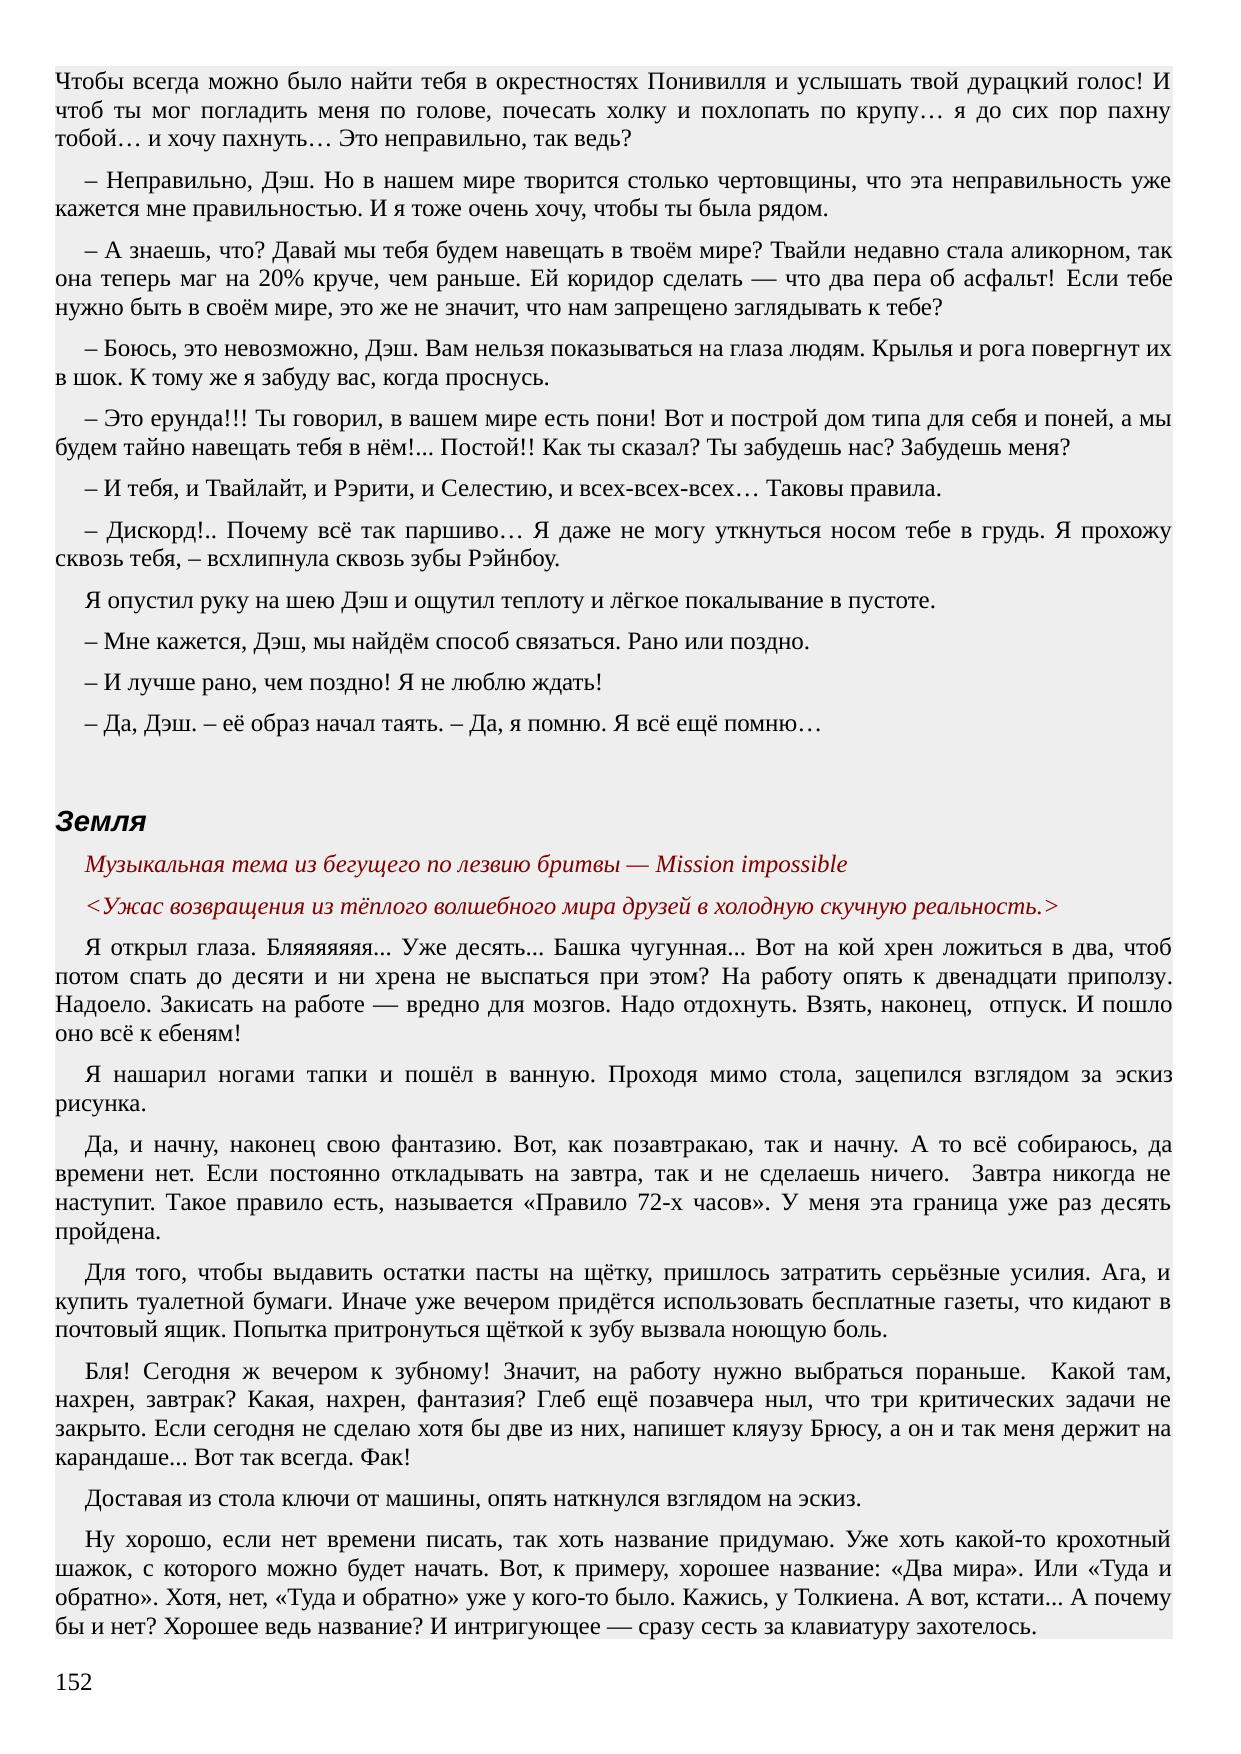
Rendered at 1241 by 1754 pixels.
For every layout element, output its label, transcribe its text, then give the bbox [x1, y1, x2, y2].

text Ну хорошо, если нет времени писать, так хоть название придумаю. Уже хоть какой-то крохотный шажок, с которого можно будет начать. Вот, к примеру, хорошее название: «Два мира». Или «Туда и обратно». Хотя, нет, «Туда и обратно» уже у кого-то было. Кажись, у Толкиена. А вот, кстати... А почему бы и нет? Хорошее ведь название? И интригующее — сразу сесть за клавиатуру захотелось. [55, 1524, 1173, 1639]
text – А знаешь, что? Давай мы тебя будем навещать в твоём мире? Твайли недавно стала аликорном, так она теперь маг на 20% круче, чем раньше. Ей коридор сделать — что два пера об асфальт! Если тебе нужно быть в своём мире, это же не значит, что нам запрещено заглядывать к тебе? [55, 235, 1173, 321]
text – Боюсь, это невозможно, Дэш. Вам нельзя показываться на глаза людям. Крылья и рога повергнут их в шок. К тому же я забуду вас, когда проснусь. [55, 333, 1173, 391]
text – И тебя, и Твайлайт, и Рэрити, и Селестию, и всех-всех-всех… Таковы правила. [55, 473, 1173, 502]
text Музыкальная тема из бегущего по лезвию бритвы — Mission impossible [55, 849, 1173, 878]
text – Неправильно, Дэш. Но в нашем мире творится столько чертовщины, что эта неправильность уже кажется мне правильностью. И я тоже очень хочу, чтобы ты была рядом. [55, 165, 1173, 222]
text – Да, Дэш. – её образ начал таять. – Да, я помню. Я всё ещё помню… [55, 708, 1173, 737]
text – Мне кажется, Дэш, мы найдём способ связаться. Рано или поздно. [55, 626, 1173, 655]
text Я опустил руку на шею Дэш и ощутил теплоту и лёгкое покалывание в пустоте. [55, 585, 1173, 613]
text <Ужас возвращения из тёплого волшебного мира друзей в холодную скучную реальность.> [55, 891, 1173, 919]
text Доставая из стола ключи от машины, опять наткнулся взглядом на эскиз. [55, 1483, 1173, 1512]
subtitle Земля [55, 803, 1173, 837]
text – Дискорд!.. Почему всё так паршиво… Я даже не могу уткнуться носом тебе в грудь. Я прохожу сквозь тебя, – всхлипнула сквозь зубы Рэйнбоу. [55, 515, 1173, 572]
text – И лучше рано, чем поздно! Я не люблю ждать! [55, 667, 1173, 696]
text – Это ерунда!!! Ты говорил, в вашем мире есть пони! Вот и построй дом типа для себя и поней, а мы будем тайно навещать тебя в нём!... Постой!! Как ты сказал? Ты забудешь нас? Забудешь меня? [55, 403, 1173, 461]
text Я нашарил ногами тапки и пошёл в ванную. Проходя мимо стола, зацепился взглядом за эскиз рисунка. [55, 1059, 1173, 1117]
text Я открыл глаза. Бляяяяяяя... Уже десять... Башка чугунная... Вот на кой хрен ложиться в два, чтоб потом спать до десяти и ни хрена не выспаться при этом? На работу опять к двенадцати приползу. Надоело. Закисать на работе — вредно для мозгов. Надо отдохнуть. Взять, наконец, отпуск. И пошло оно всё к ебеням! [55, 932, 1173, 1047]
text Для того, чтобы выдавить остатки пасты на щётку, пришлось затратить серьёзные усилия. Ага, и купить туалетной бумаги. Иначе уже вечером придётся использовать бесплатные газеты, что кидают в почтовый ящик. Попытка притронуться щёткой к зубу вызвала ноющую боль. [55, 1257, 1173, 1343]
text Чтобы всегда можно было найти тебя в окрестностях Понивилля и услышать твой дурацкий голос! И чтоб ты мог погладить меня по голове, почесать холку и похлопать по крупу… я до сих пор пахну тобой… и хочу пахнуть… Это неправильно, так ведь? [55, 66, 1173, 152]
text Да, и начну, наконец свою фантазию. Вот, как позавтракаю, так и начну. А то всё собираюсь, да времени нет. Если постоянно откладывать на завтра, так и не сделаешь ничего. Завтра никогда не наступит. Такое правило есть, называется «Правило 72-х часов». У меня эта граница уже раз десять пройдена. [55, 1129, 1173, 1244]
text Бля! Сегодня ж вечером к зубному! Значит, на работу нужно выбраться пораньше. Какой там, нахрен, завтрак? Какая, нахрен, фантазия? Глеб ещё позавчера ныл, что три критических задачи не закрыто. Если сегодня не сделаю хотя бы две из них, напишет кляузу Брюсу, а он и так меня держит на карандаше... Вот так всегда. Фак! [55, 1356, 1173, 1471]
